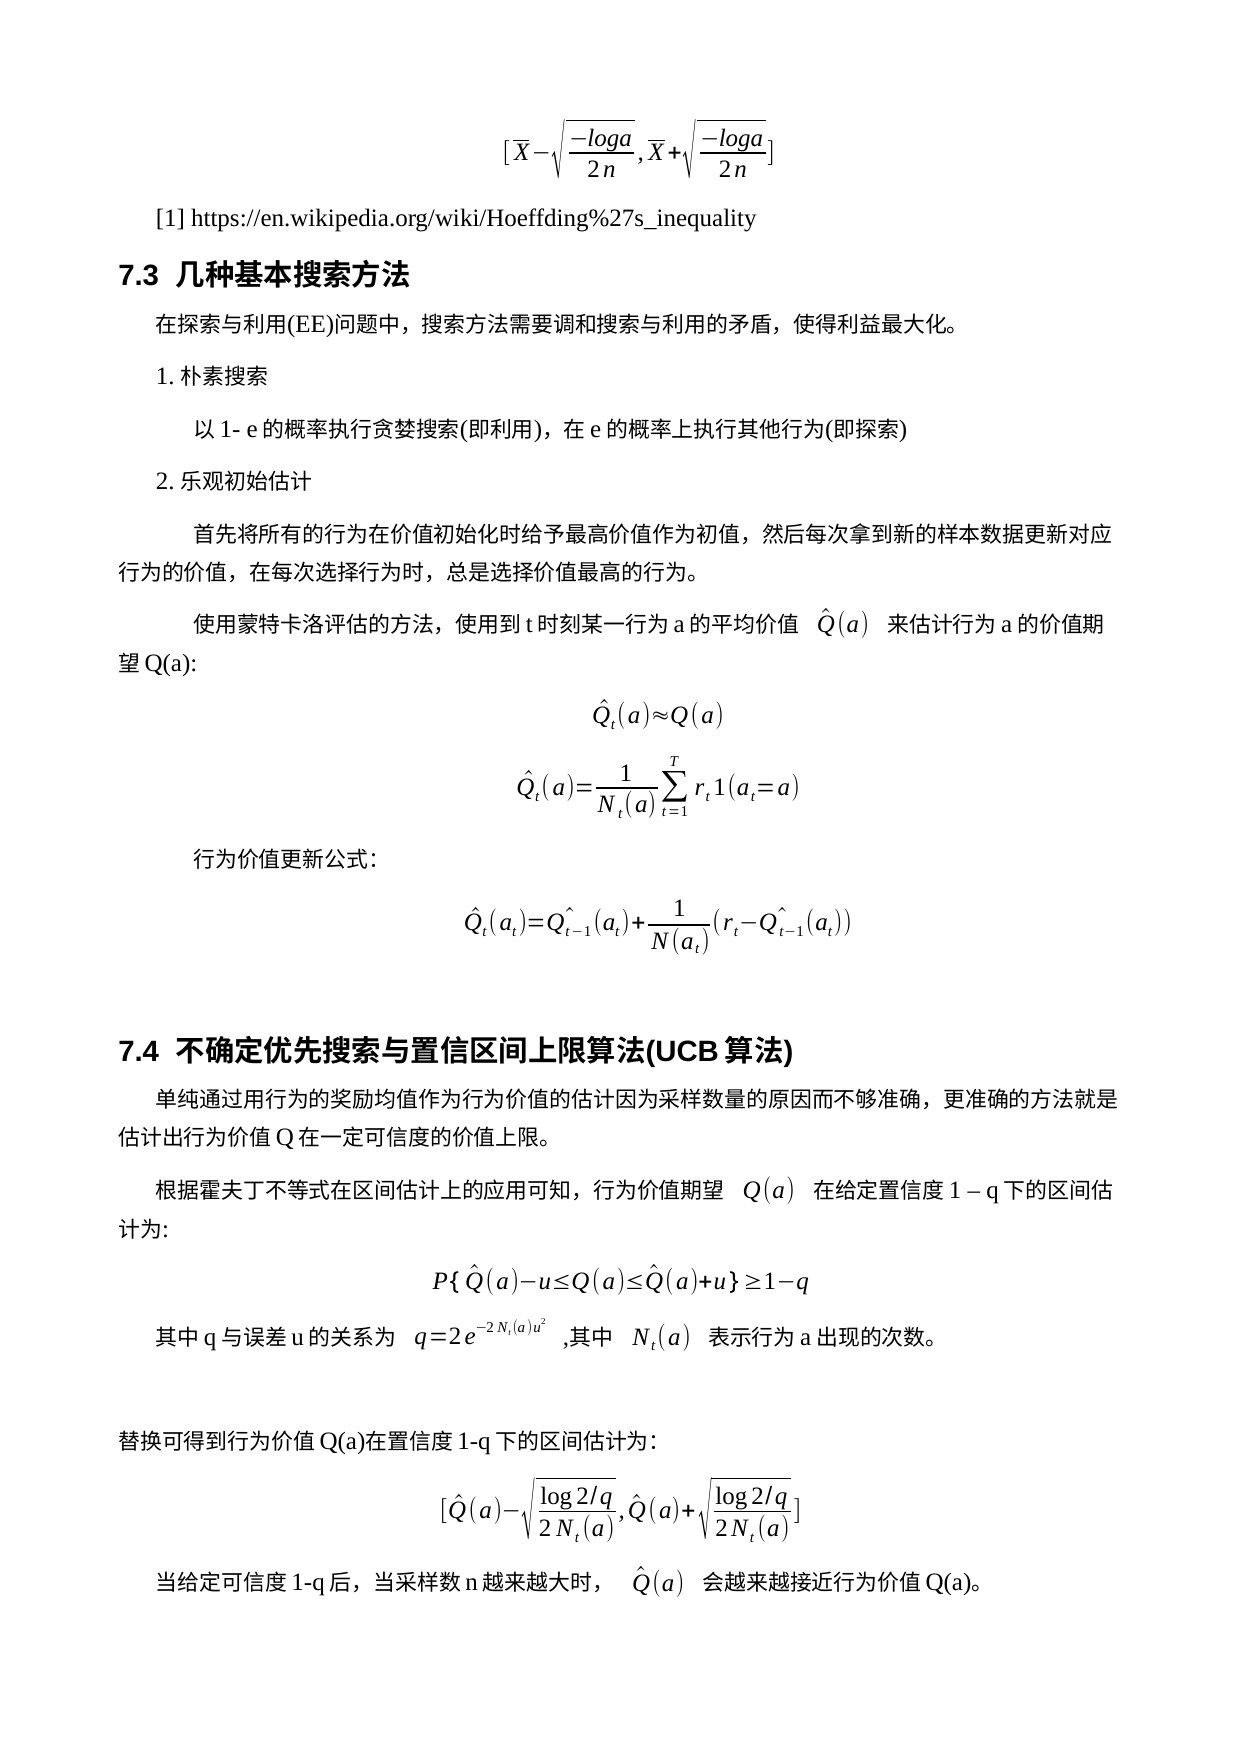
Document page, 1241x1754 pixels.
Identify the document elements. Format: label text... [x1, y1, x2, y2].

text 单纯通过用行为的奖励均值作为行为价值的估计因为采样数量的原因而不够准确，更准确的方法就是估计出行为价值Q在一定可信度的价值上限。 [118, 1082, 1122, 1152]
text 首先将所有的行为在价值初始化时给予最高价值作为初值，然后每次拿到新的样本数据更新对应行为的价值，在每次选择行为时，总是选择价值最高的行为。 [118, 517, 1122, 586]
text 其中q与误差u的关系为,其中表示行为a出现的次数。 [118, 1317, 1122, 1354]
subtitle 7.3 几种基本搜索方法 [118, 252, 1122, 294]
text 使用蒙特卡洛评估的方法，使用到t时刻某一行为a的平均价值来估计行为a的价值期望Q(a): [118, 607, 1122, 678]
text 当给定可信度1-q后，当采样数n越来越大时，会越来越接近行为价值Q(a)。 [118, 1565, 1122, 1598]
subtitle 7.4 不确定优先搜索与置信区间上限算法(UCB算法) [118, 1027, 1122, 1070]
text 以1- e的概率执行贪婪搜索(即利用)，在e的概率上执行其他行为(即探索) [118, 412, 1122, 443]
text 行为价值更新公式： [118, 842, 1122, 874]
text 1. 朴素搜索 [118, 359, 1122, 391]
text 2. 乐观初始估计 [118, 464, 1122, 496]
text 替换可得到行为价值Q(a)在置信度1-q下的区间估计为： [118, 1424, 1122, 1456]
text [1] https://en.wikipedia.org/wiki/Hoeffding%27s_inequality [156, 203, 1122, 231]
text 根据霍夫丁不等式在区间估计上的应用可知，行为价值期望在给定置信度1 – q下的区间估计为: [118, 1173, 1122, 1243]
text 在探索与利用(EE)问题中，搜索方法需要调和搜索与利用的矛盾，使得利益最大化。 [118, 307, 1122, 338]
